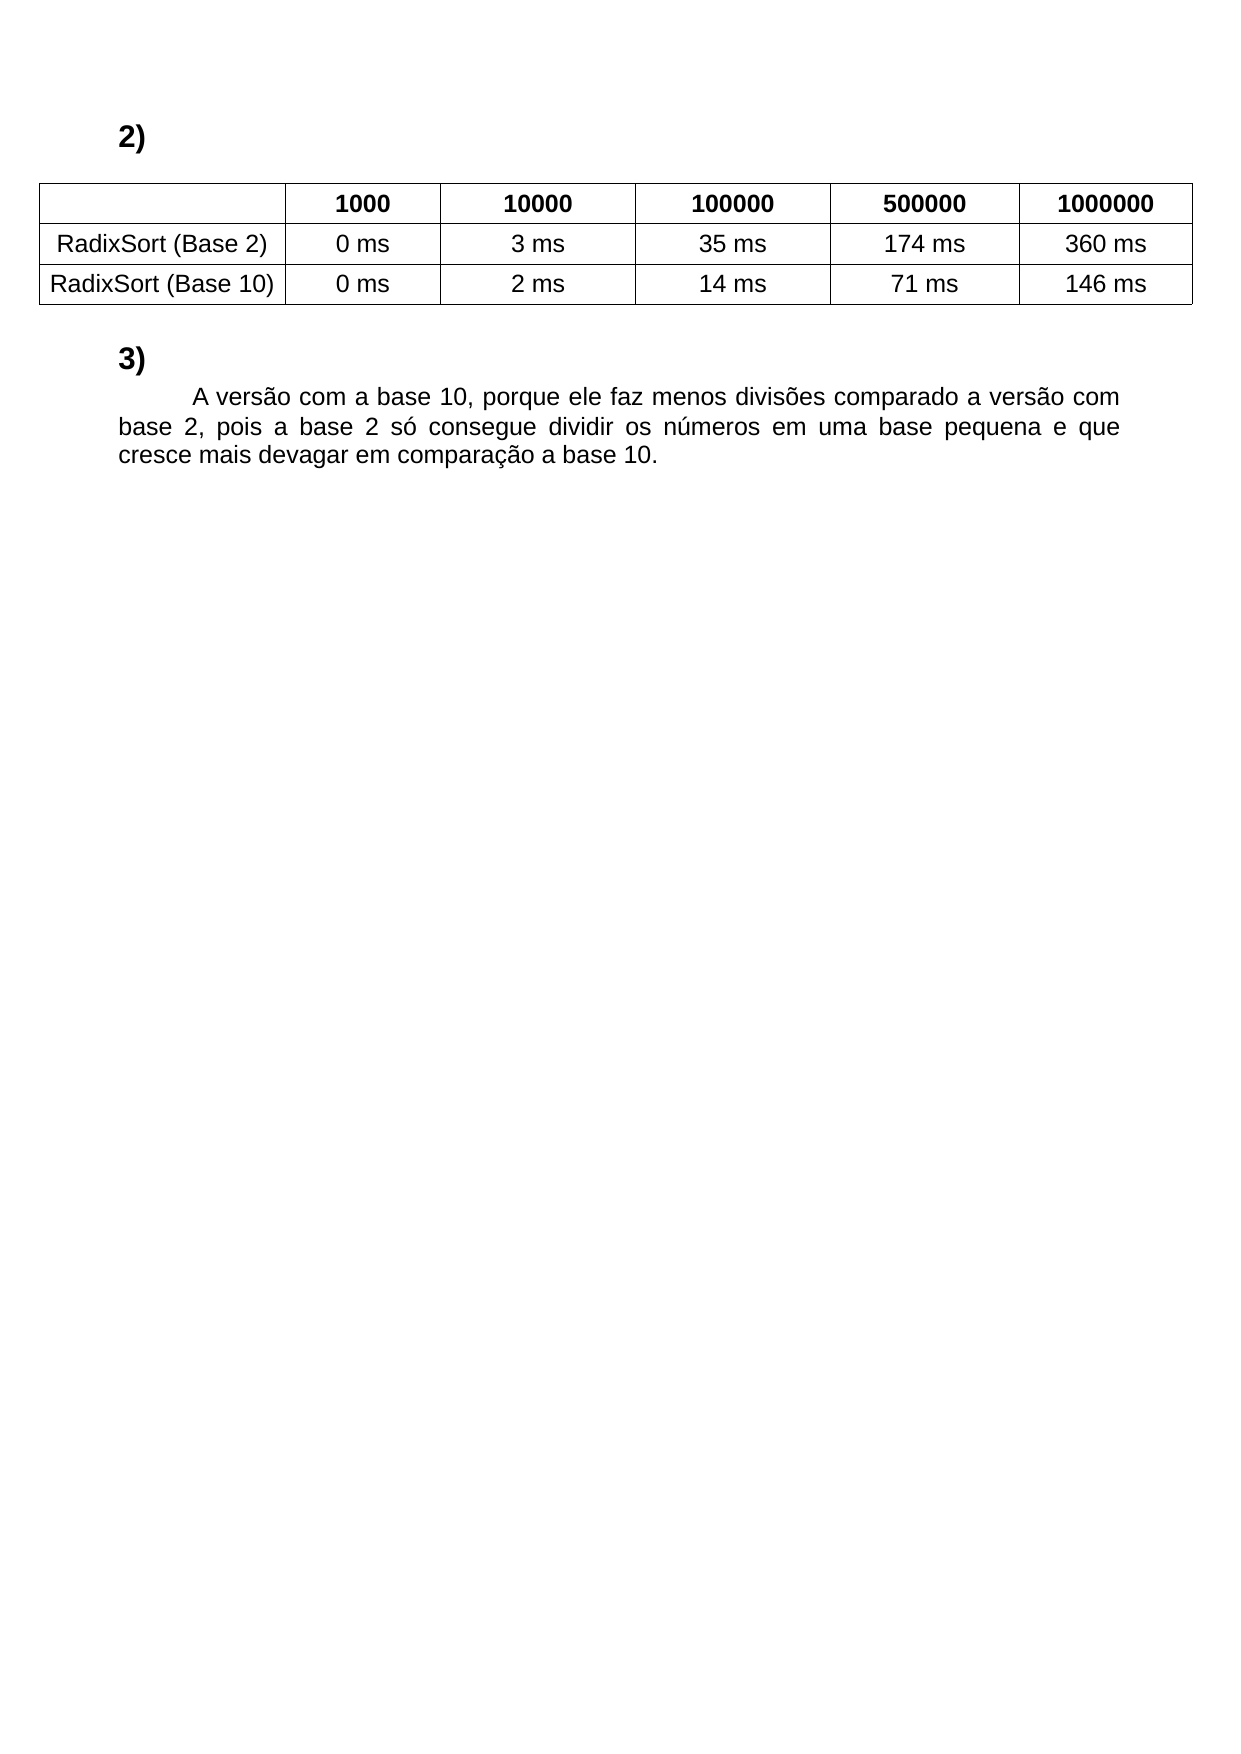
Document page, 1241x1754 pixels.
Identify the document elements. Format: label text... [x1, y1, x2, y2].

table_cell 71 ms [831, 265, 1019, 304]
table_header 500000 [831, 184, 1019, 223]
table_cell RadixSort (Base 10) [40, 265, 285, 304]
table_header 1000 [286, 184, 440, 223]
table_header 10000 [441, 184, 635, 223]
table_cell 14 ms [636, 265, 830, 304]
table_cell 3 ms [441, 224, 635, 263]
table_cell 35 ms [636, 224, 830, 263]
table_cell RadixSort (Base 2) [40, 224, 285, 263]
table_cell 174 ms [831, 224, 1019, 263]
table_cell 2 ms [441, 265, 635, 304]
table_header [40, 184, 285, 223]
text 2) [118, 118, 1122, 154]
text 3) [118, 340, 1122, 376]
table_cell 360 ms [1020, 224, 1192, 263]
table_cell 0 ms [286, 224, 440, 263]
table_header 100000 [636, 184, 830, 223]
text A versão com a base 10, porque ele faz menos divisões comparado a versão com base 2, pois a base 2 só consegue dividir os números em uma base pequena e que cresce mais devagar em comparação a base 10. [118, 376, 1122, 469]
table_cell 146 ms [1020, 265, 1192, 304]
table_header 1000000 [1020, 184, 1192, 223]
table_cell 0 ms [286, 265, 440, 304]
